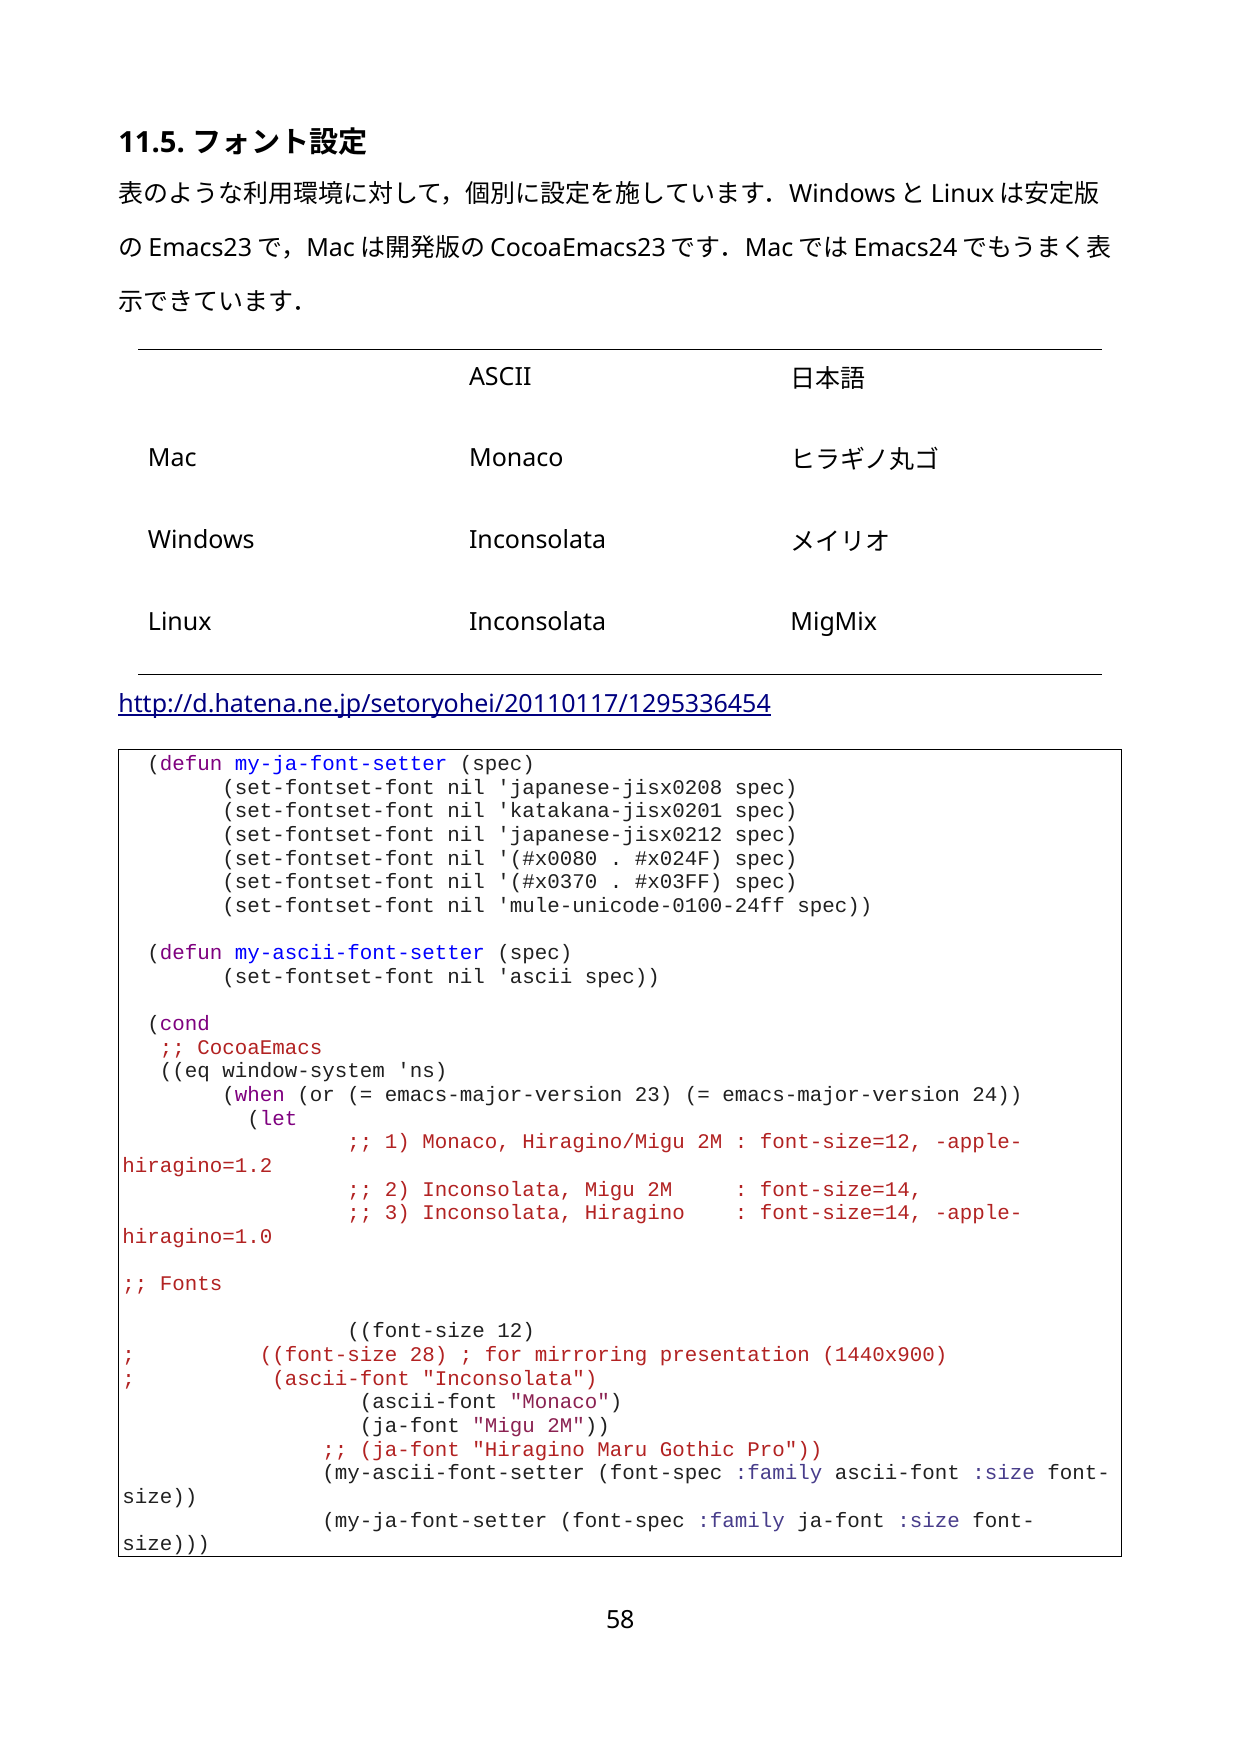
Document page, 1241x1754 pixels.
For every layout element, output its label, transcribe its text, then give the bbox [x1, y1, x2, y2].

table_header ASCII [460, 350, 781, 431]
text ;; CocoaEmacs [119, 1033, 1121, 1056]
text ((eq window-system 'ns) [119, 1056, 1121, 1080]
text (set-fontset-font nil 'japanese-jisx0212 spec) [119, 820, 1121, 844]
table_header [138, 350, 459, 431]
text http://d.hatena.ne.jp/setoryohei/20110117/1295336454 [118, 686, 1122, 719]
text 表のような利用環境に対して，個別に設定を施しています．WindowsとLinuxは安定版のEmacs23で，Macは開発版のCocoaEmacs23です．MacではEmacs24でもうまく表示できています． [118, 173, 1122, 318]
text (my-ja-font-setter (font-spec :family ja-font :size font-size))) [119, 1506, 1121, 1556]
table_cell ヒラギノ丸ゴ [781, 431, 1102, 512]
text (defun my-ascii-font-setter (spec) [119, 938, 1121, 962]
text (let [119, 1104, 1121, 1127]
text ;; 1) Monaco, Hiragino/Migu 2M : font-size=12, -apple-hiragino=1.2 [119, 1127, 1121, 1175]
text (set-fontset-font nil '(#x0370 . #x03FF) spec) [119, 867, 1121, 891]
text (ja-font "Migu 2M")) [119, 1411, 1121, 1435]
table_cell Windows [138, 512, 459, 594]
text ;; 2) Inconsolata, Migu 2M : font-size=14, [119, 1175, 1121, 1198]
table_cell MigMix [781, 594, 1102, 674]
text ((font-size 12) [119, 1317, 1121, 1340]
text ;; (ja-font "Hiragino Maru Gothic Pro")) [119, 1435, 1121, 1458]
table_cell Monaco [460, 431, 781, 512]
table_cell メイリオ [781, 512, 1102, 594]
table_cell Linux [138, 594, 459, 674]
text (ascii-font "Monaco") [119, 1387, 1121, 1411]
text (cond [119, 1009, 1121, 1033]
text (my-ascii-font-setter (font-spec :family ascii-font :size font-size)) [119, 1458, 1121, 1506]
text (set-fontset-font nil 'katakana-jisx0201 spec) [119, 796, 1121, 820]
text (defun my-ja-font-setter (spec) [119, 750, 1121, 773]
text ; ((font-size 28) ; for mirroring presentation (1440x900) [119, 1340, 1121, 1364]
text ; (ascii-font "Inconsolata") [119, 1364, 1121, 1387]
text ;; 3) Inconsolata, Hiragino : font-size=14, -apple-hiragino=1.0 [119, 1198, 1121, 1246]
table_header 日本語 [781, 350, 1102, 431]
text (set-fontset-font nil 'ascii spec)) [119, 962, 1121, 986]
text (set-fontset-font nil 'japanese-jisx0208 spec) [119, 773, 1121, 796]
text (set-fontset-font nil '(#x0080 . #x024F) spec) [119, 844, 1121, 867]
text ;; Fonts [119, 1269, 1121, 1293]
table_cell Inconsolata [460, 512, 781, 594]
subtitle フォント設定 [118, 118, 1122, 161]
table_cell Inconsolata [460, 594, 781, 674]
text (when (or (= emacs-major-version 23) (= emacs-major-version 24)) [119, 1080, 1121, 1104]
table_cell Mac [138, 431, 459, 512]
text (set-fontset-font nil 'mule-unicode-0100-24ff spec)) [119, 891, 1121, 914]
